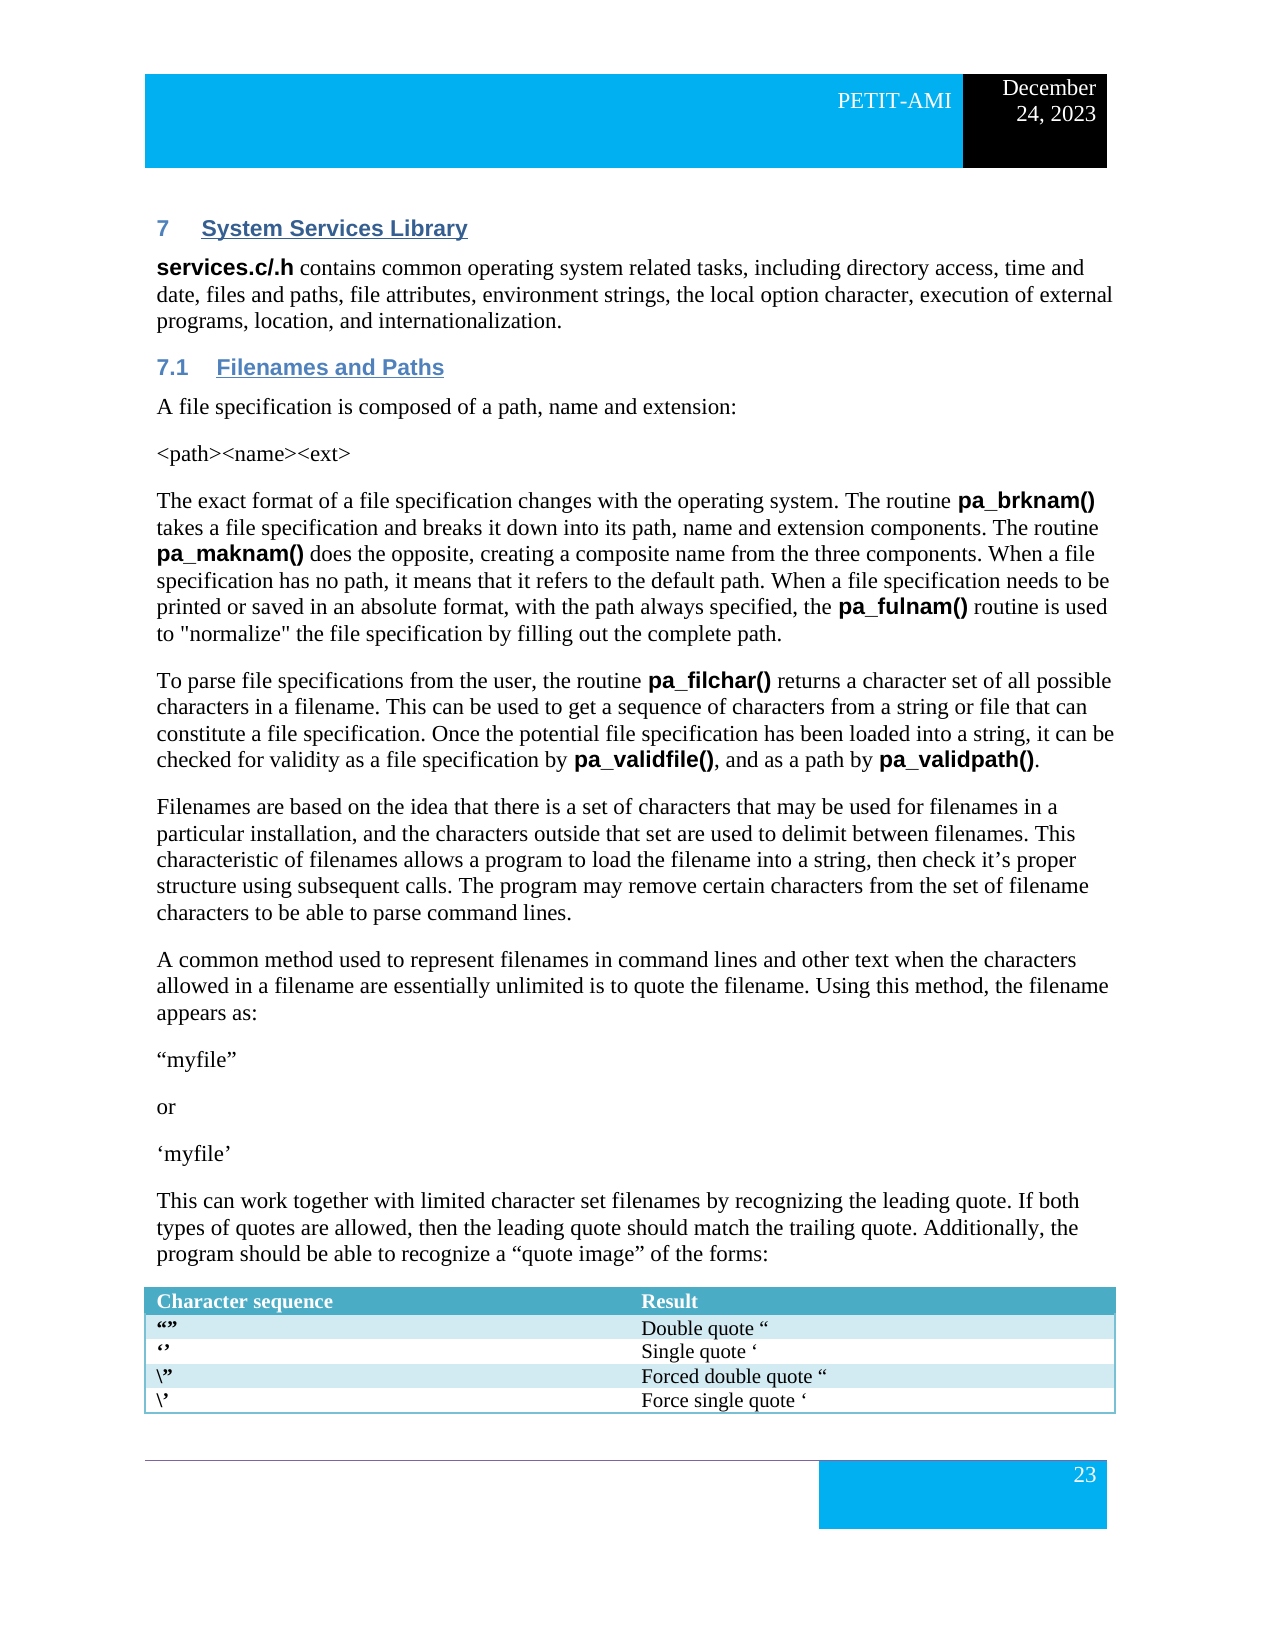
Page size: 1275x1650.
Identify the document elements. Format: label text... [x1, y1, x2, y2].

table_header Result [631, 1289, 1114, 1313]
table_cell \’ [146, 1388, 630, 1412]
subtitle Filenames and Paths [156, 354, 1118, 381]
table_cell ‘’ [146, 1340, 630, 1363]
table_cell \” [146, 1364, 630, 1388]
text To parse file specifications from the user, the routine pa_filchar() returns a character set of all possible characters in a filename. This can be used to get a sequence of characters from a string or file that can constitute a file specification. Once the potential file specification has been loaded into a string, it can be checked for validity as a file specification by pa_validfile(), and as a path by pa_validpath(). [156, 667, 1118, 772]
subtitle System Services Library [156, 215, 1118, 242]
text The exact format of a file specification changes with the operating system. The routine pa_brknam() takes a file specification and breaks it down into its path, name and extension components. The routine pa_maknam() does the opposite, creating a composite name from the three components. When a file specification has no path, it means that it refers to the default path. When a file specification needs to be printed or saved in an absolute format, with the path always specified, the pa_fulnam() routine is used to "normalize" the file specification by filling out the complete path. [156, 487, 1118, 646]
text <path><name><ext> [156, 440, 1118, 467]
text or [156, 1093, 1118, 1119]
table_cell Forced double quote “ [630, 1364, 1114, 1388]
text services.c/.h contains common operating system related tasks, including directory access, time and date, files and paths, file attributes, environment strings, the local option character, execution of external programs, location, and internationalization. [156, 254, 1118, 333]
text ‘myfile’ [156, 1140, 1118, 1166]
text A common method used to represent filenames in command lines and other text when the characters allowed in a filename are essentially unlimited is to quote the filename. Using this method, the filename appears as: [156, 946, 1118, 1025]
table_header Character sequence [146, 1289, 629, 1313]
text A file specification is composed of a path, name and extension: [156, 393, 1118, 419]
table_cell Double quote “ [630, 1315, 1114, 1339]
table_cell Single quote ‘ [630, 1340, 1114, 1363]
text “myfile” [156, 1046, 1118, 1072]
text This can work together with limited character set filenames by recognizing the leading quote. If both types of quotes are allowed, then the leading quote should match the trailing quote. Additionally, the program should be able to recognize a “quote image” of the forms: [156, 1187, 1118, 1266]
text Filenames are based on the idea that there is a set of characters that may be used for filenames in a particular installation, and the characters outside that set are used to delimit between filenames. This characteristic of filenames allows a program to load the filename into a string, then check it’s proper structure using subsequent calls. The program may remove certain characters from the set of filename characters to be able to parse command lines. [156, 793, 1118, 925]
table_cell Force single quote ‘ [630, 1388, 1114, 1412]
table_cell “” [146, 1315, 630, 1339]
